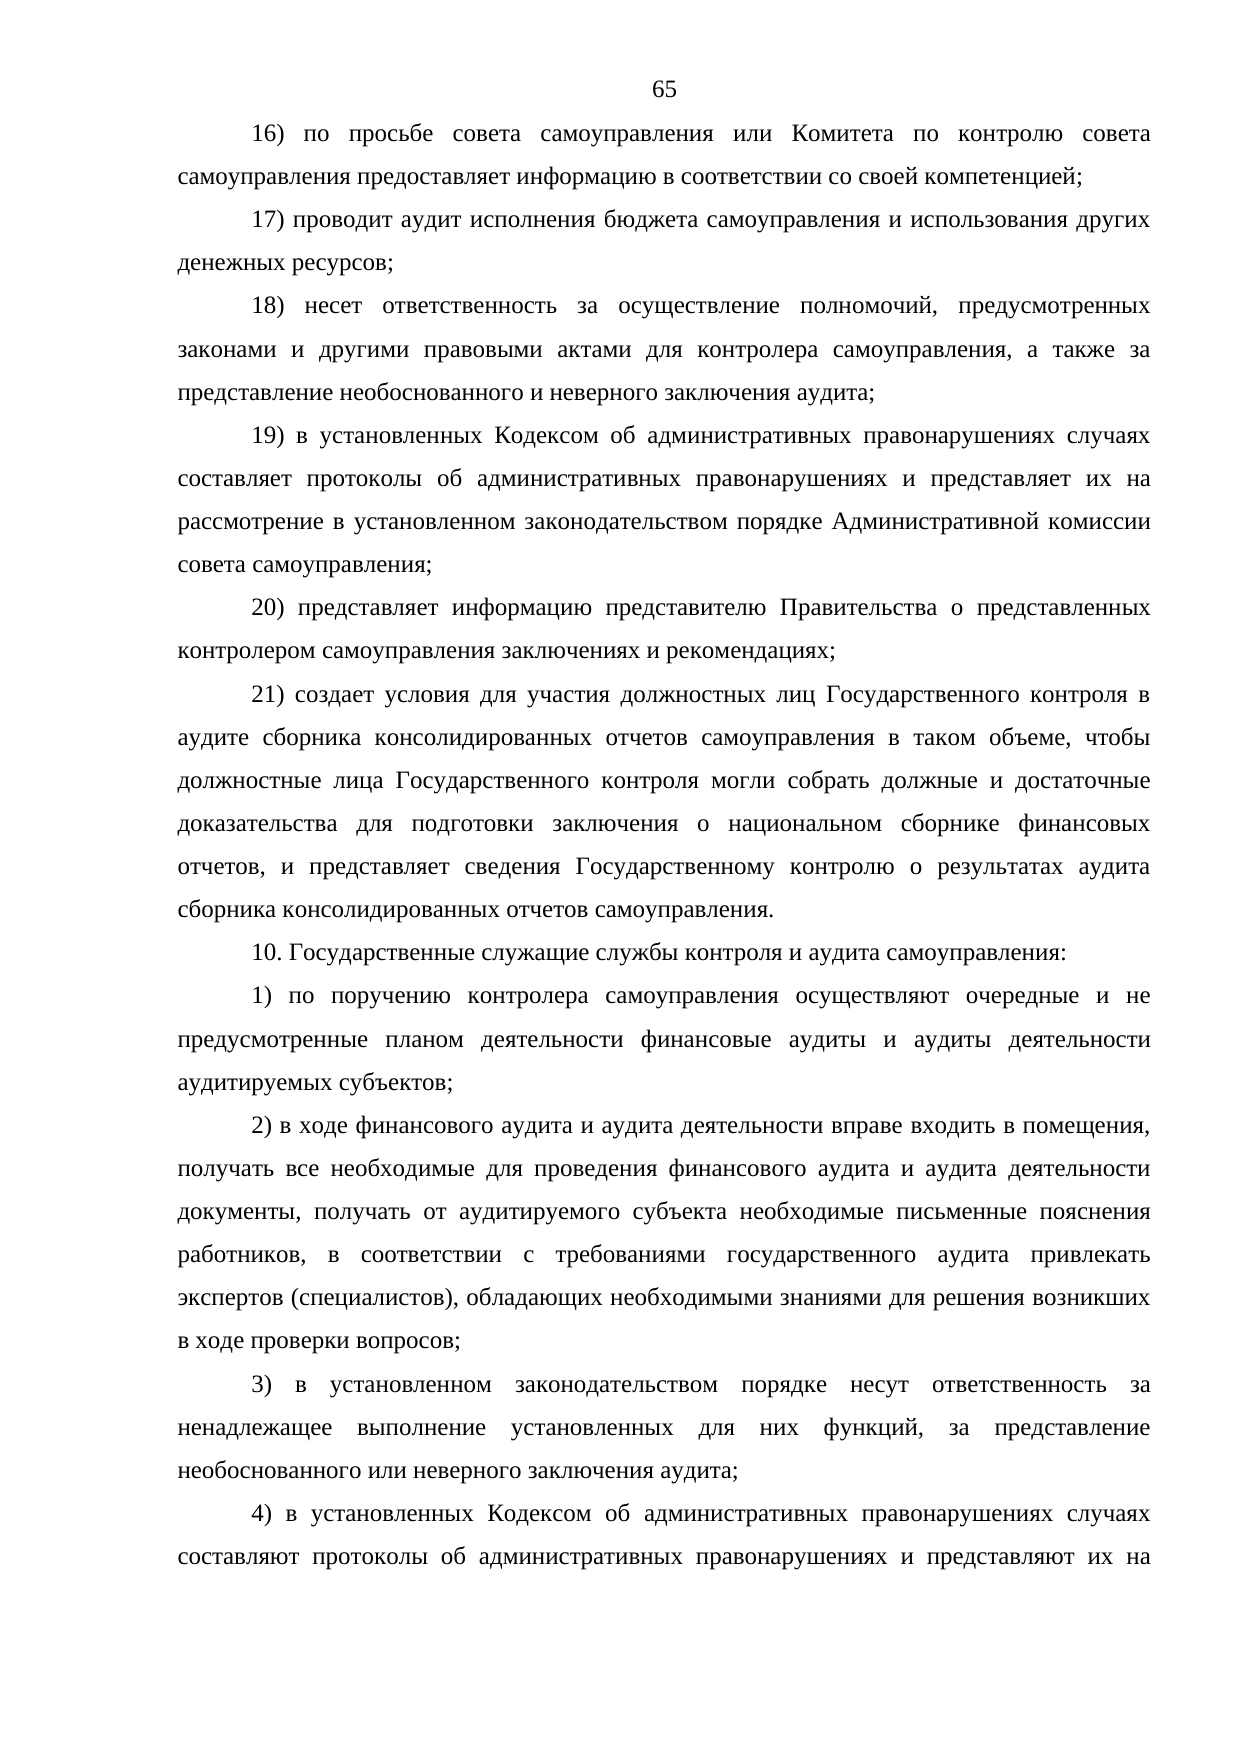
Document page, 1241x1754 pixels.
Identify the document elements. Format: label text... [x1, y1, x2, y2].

text 1) по поручению контролера самоуправления осуществляют очередные и не предусмотренные планом деятельности финансовые аудиты и аудиты деятельности аудитируемых субъектов; [177, 981, 1152, 1096]
text 3) в установленном законодательством порядке несут ответственность за ненадлежащее выполнение установленных для них функций, за представление необоснованного или неверного заключения аудита; [177, 1369, 1152, 1484]
text 16) по просьбе совета самоуправления или Комитета по контролю совета самоуправления предоставляет информацию в соответствии со своей компетенцией; [177, 118, 1152, 190]
text 10. Государственные служащие службы контроля и аудита самоуправления: [177, 937, 1152, 966]
text 2) в ходе финансового аудита и аудита деятельности вправе входить в помещения, получать все необходимые для проведения финансового аудита и аудита деятельности документы, получать от аудитируемого субъекта необходимые письменные пояснения работников, в соответствии с требованиями государственного аудита привлекать экспертов (специалистов), обладающих необходимыми знаниями для решения возникших в ходе проверки вопросов; [177, 1110, 1152, 1354]
text 19) в установленных Кодексом об административных правонарушениях случаях составляет протоколы об административных правонарушениях и представляет их на рассмотрение в установленном законодательством порядке Административной комиссии совета самоуправления; [177, 420, 1152, 578]
text 18) несет ответственность за осуществление полномочий, предусмотренных законами и другими правовыми актами для контролера самоуправления, а также за представление необоснованного и неверного заключения аудита; [177, 291, 1152, 406]
text 4) в установленных Кодексом об административных правонарушениях случаях составляют протоколы об административных правонарушениях и представляют их на [177, 1498, 1152, 1570]
text 21) создает условия для участия должностных лиц Государственного контроля в аудите сборника консолидированных отчетов самоуправления в таком объеме, чтобы должностные лица Государственного контроля могли собрать должные и достаточные доказательства для подготовки заключения о национальном сборнике финансовых отчетов, и представляет сведения Государственному контролю о результатах аудита сборника консолидированных отчетов самоуправления. [177, 679, 1152, 923]
text 17) проводит аудит исполнения бюджета самоуправления и использования других денежных ресурсов; [177, 204, 1152, 276]
text 20) представляет информацию представителю Правительства о представленных контролером самоуправления заключениях и рекомендациях; [177, 592, 1152, 664]
